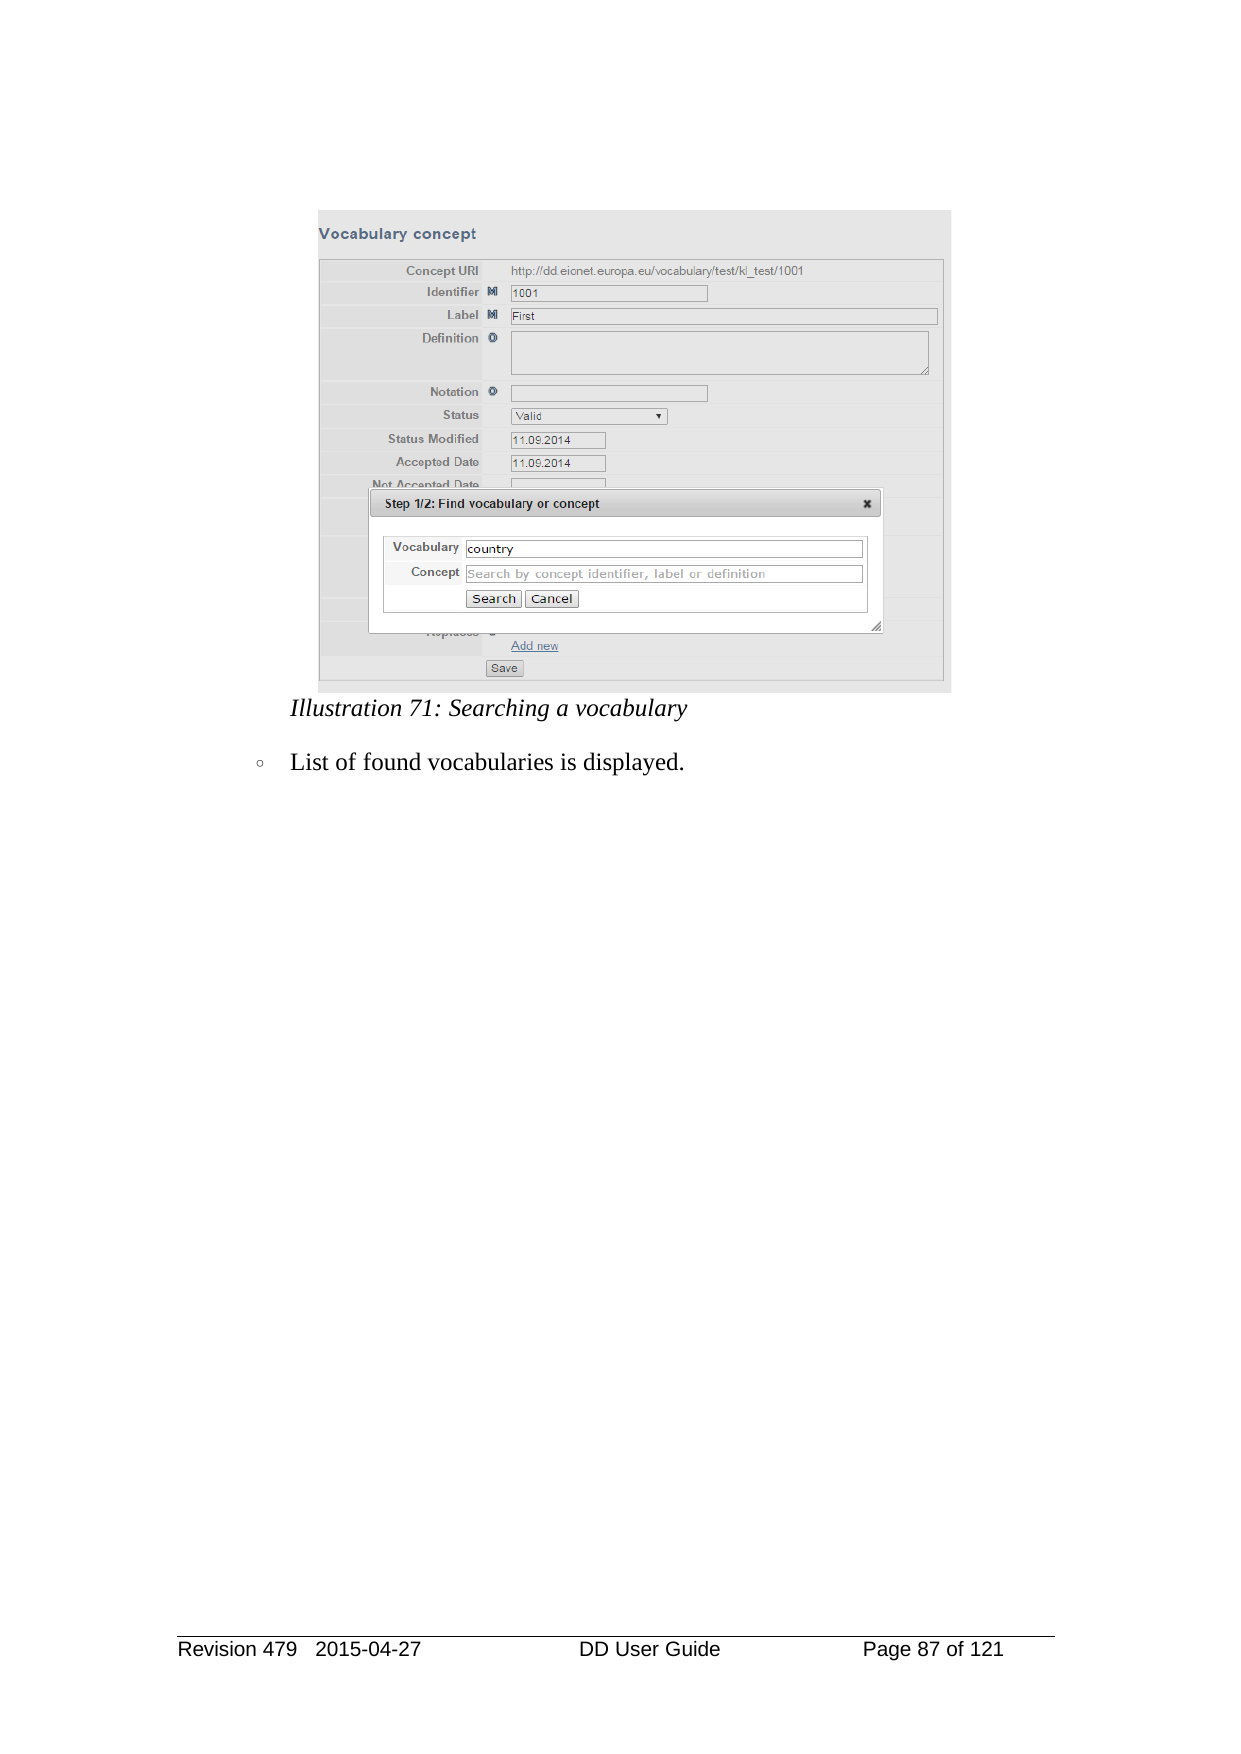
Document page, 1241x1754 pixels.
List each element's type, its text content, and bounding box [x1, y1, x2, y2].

picture [318, 210, 952, 693]
list List of found vocabularies is displayed. [252, 747, 1092, 776]
list Illustration 71: Searching a vocabulary [252, 693, 1092, 722]
